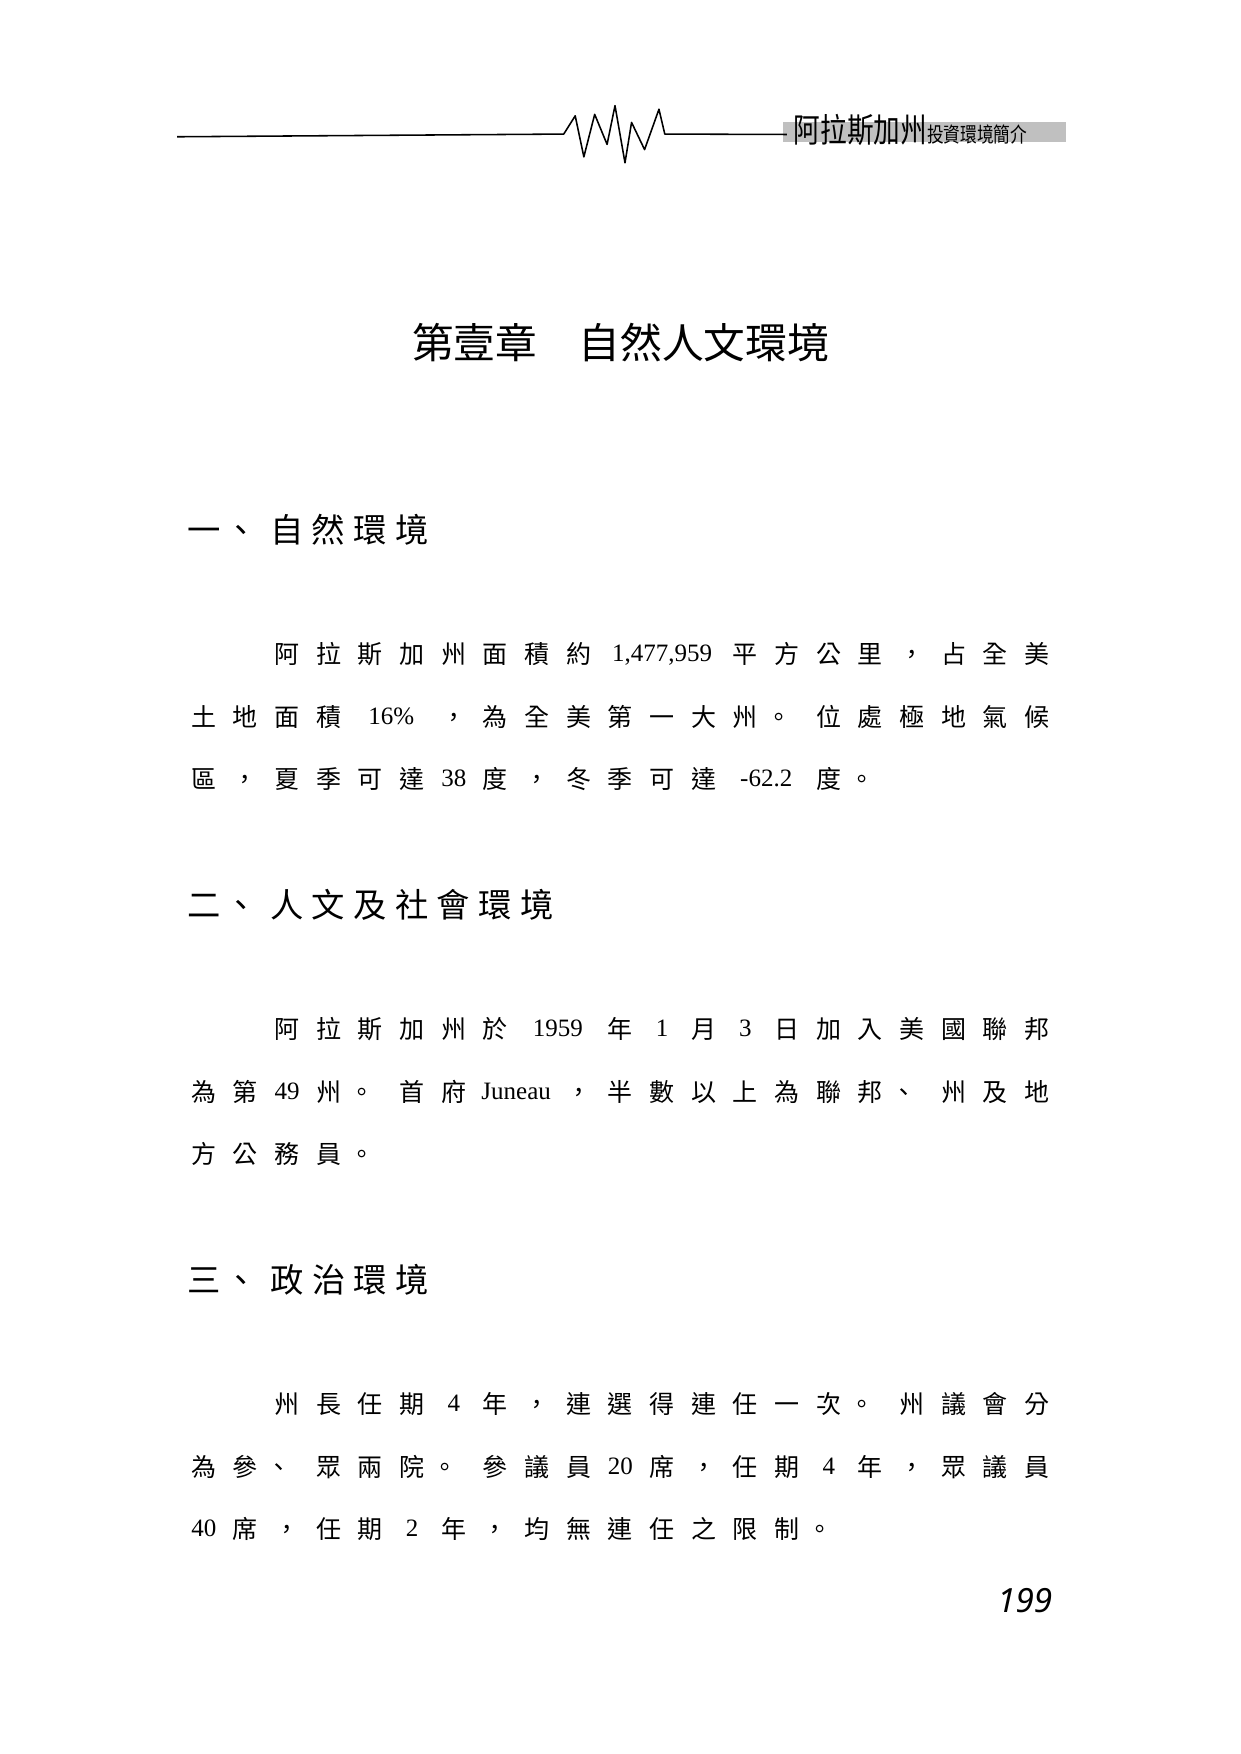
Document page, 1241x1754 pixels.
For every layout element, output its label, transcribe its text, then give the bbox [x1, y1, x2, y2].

text 二、人文及社會環境 [183, 861, 1058, 924]
text 三、政治環境 [183, 1236, 1058, 1299]
text 州長任期4年，連選得連任一次。州議會分為參、眾兩院。參議員20席，任期4年，眾議員40席，任期2年，均無連任之限制。 [183, 1361, 1058, 1549]
text 阿拉斯加州面積約1,477,959平方公里，占全美土地面積16%，為全美第一大州。位處極地氣候區，夏季可達38度，冬季可達-62.2度。 [183, 611, 1058, 799]
text 第壹章 自然人文環境 [183, 299, 1058, 361]
text 阿拉斯加州於1959年1月3日加入美國聯邦為第49州。首府Juneau，半數以上為聯邦、州及地方公務員。 [183, 986, 1058, 1174]
text 一、自然環境 [183, 486, 1058, 549]
